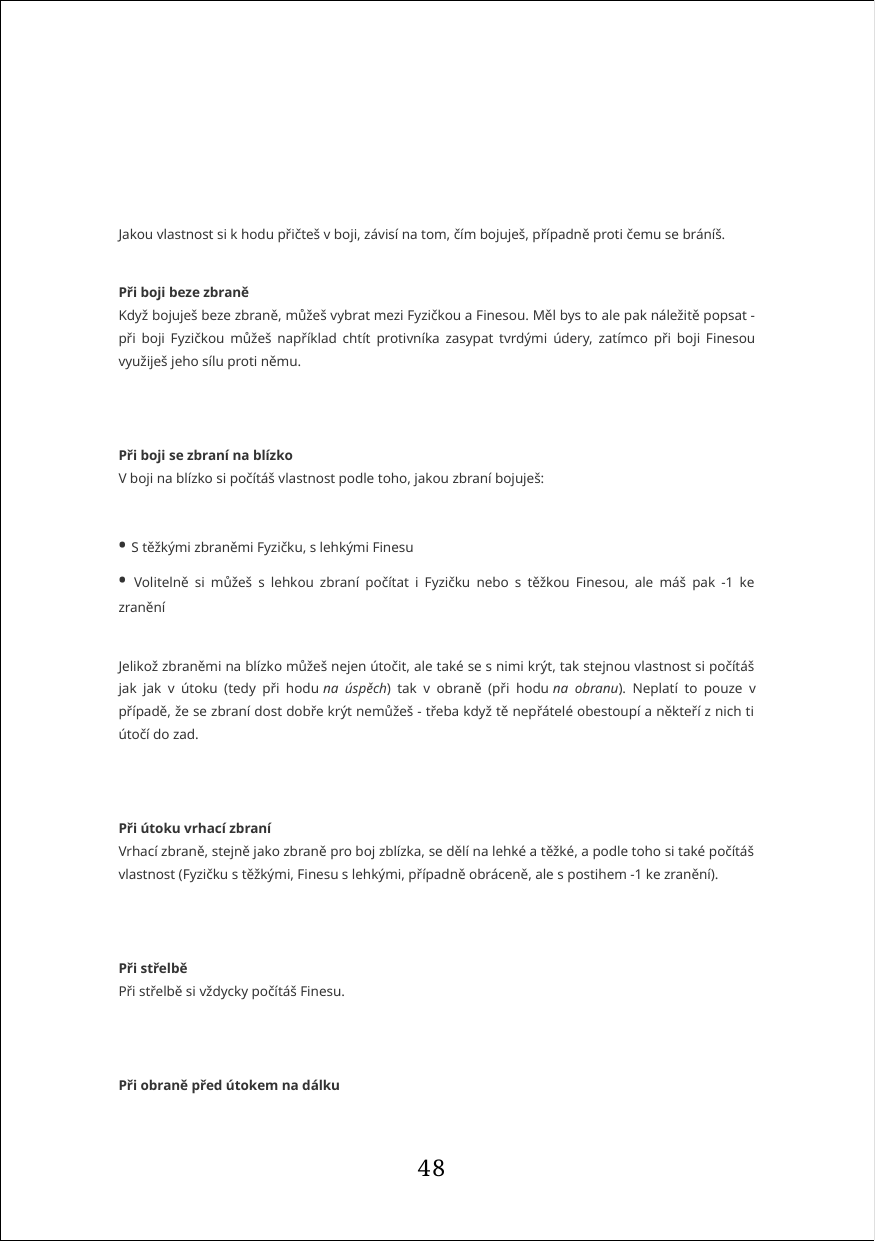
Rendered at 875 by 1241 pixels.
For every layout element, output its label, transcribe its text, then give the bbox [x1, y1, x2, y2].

text Jakou vlastnost si k hodu přičteš v boji, závisí na tom, čím bojuješ, případně proti čemu se bráníš. Při boji beze zbraně Když bojuješ beze zbraně, můžeš vybrat mezi Fyzičkou a Finesou. Měl bys to ale pak náležitě popsat - při boji Fyzičkou můžeš například chtít protivníka zasypat tvrdými údery, zatímco při boji Finesou využiješ jeho sílu proti němu. Při boji se zbraní na blízko V boji na blízko si počítáš vlastnost podle toho, jakou zbraní bojuješ: • S těžkými zbraněmi Fyzičku, s lehkými Finesu • Volitelně si můžeš s lehkou zbraní počítat i Fyzičku nebo s těžkou Finesou, ale máš pak -1 ke zranění Jelikož zbraněmi na blízko můžeš nejen útočit, ale také se s nimi krýt, tak stejnou vlastnost si počítáš jak jak v útoku (tedy při hodu na úspěch) tak v obraně (při hodu na obranu). Neplatí to pouze v případě, že se zbraní dost dobře krýt nemůžeš - třeba když tě nepřátelé obestoupí a někteří z nich ti útočí do zad. Při útoku vrhací zbraní Vrhací zbraně, stejně jako zbraně pro boj zblízka, se dělí na lehké a těžké, a podle toho si také počítáš vlastnost (Fyzičku s těžkými, Finesu s lehkými, případně obráceně, ale s postihem -1 ke zranění). Při střelbě Při střelbě si vždycky počítáš Finesu. Při obraně před útokem na dálku [118, 225, 756, 1094]
